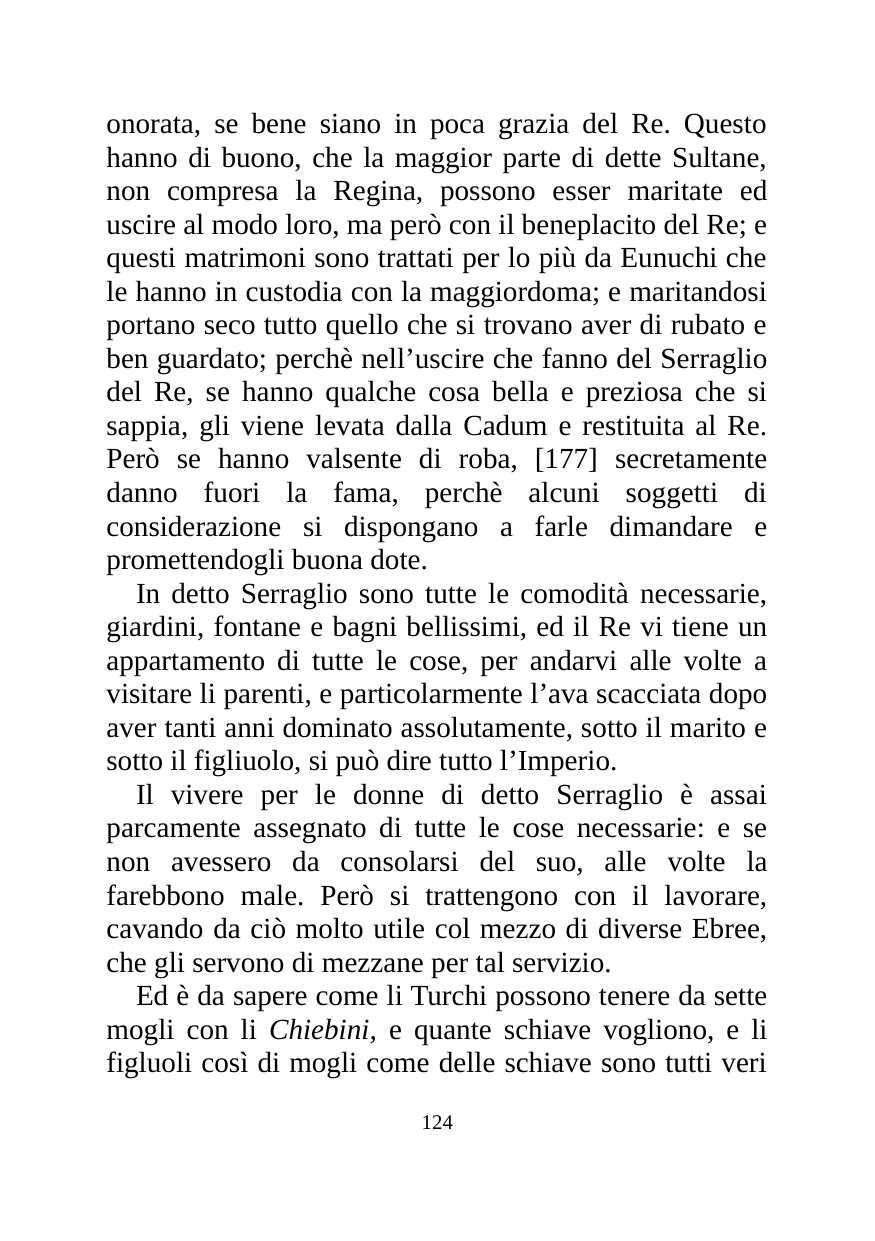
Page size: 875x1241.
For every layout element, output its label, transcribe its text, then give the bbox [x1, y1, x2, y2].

text onorata, se bene siano in poca grazia del Re. Questo hanno di buono, che la maggior parte di dette Sultane, non compresa la Regina, possono esser maritate ed uscire al modo loro, ma però con il beneplacito del Re; e questi matrimoni sono trattati per lo più da Eunuchi che le hanno in custodia con la maggiordoma; e maritandosi portano seco tutto quello che si trovano aver di rubato e ben guardato; perchè nell’uscire che fanno del Serraglio del Re, se hanno qualche cosa bella e preziosa che si sappia, gli viene levata dalla Cadum e restituita al Re. Però se hanno valsente di roba, [177] secretamente danno fuori la fama, perchè alcuni soggetti di considerazione si dispongano a farle dimandare e promettendogli buona dote. [106, 106, 768, 576]
text In detto Serraglio sono tutte le comodità necessarie, giardini, fontane e bagni bellissimi, ed il Re vi tiene un appartamento di tutte le cose, per andarvi alle volte a visitare li parenti, e particolarmente l’ava scacciata dopo aver tanti anni dominato assolutamente, sotto il marito e sotto il figliuolo, si può dire tutto l’Imperio. [106, 576, 768, 777]
text Il vivere per le donne di detto Serraglio è assai parcamente assegnato di tutte le cose necessarie: e se non avessero da consolarsi del suo, alle volte la farebbono male. Però si trattengono con il lavorare, cavando da ciò molto utile col mezzo di diverse Ebree, che gli servono di mezzane per tal servizio. [106, 777, 768, 978]
text Ed è da sapere come li Turchi possono tenere da sette mogli con li Chiebini, e quante schiave vogliono, e li figluoli così di mogli come delle schiave sono tutti veri [106, 978, 768, 1079]
